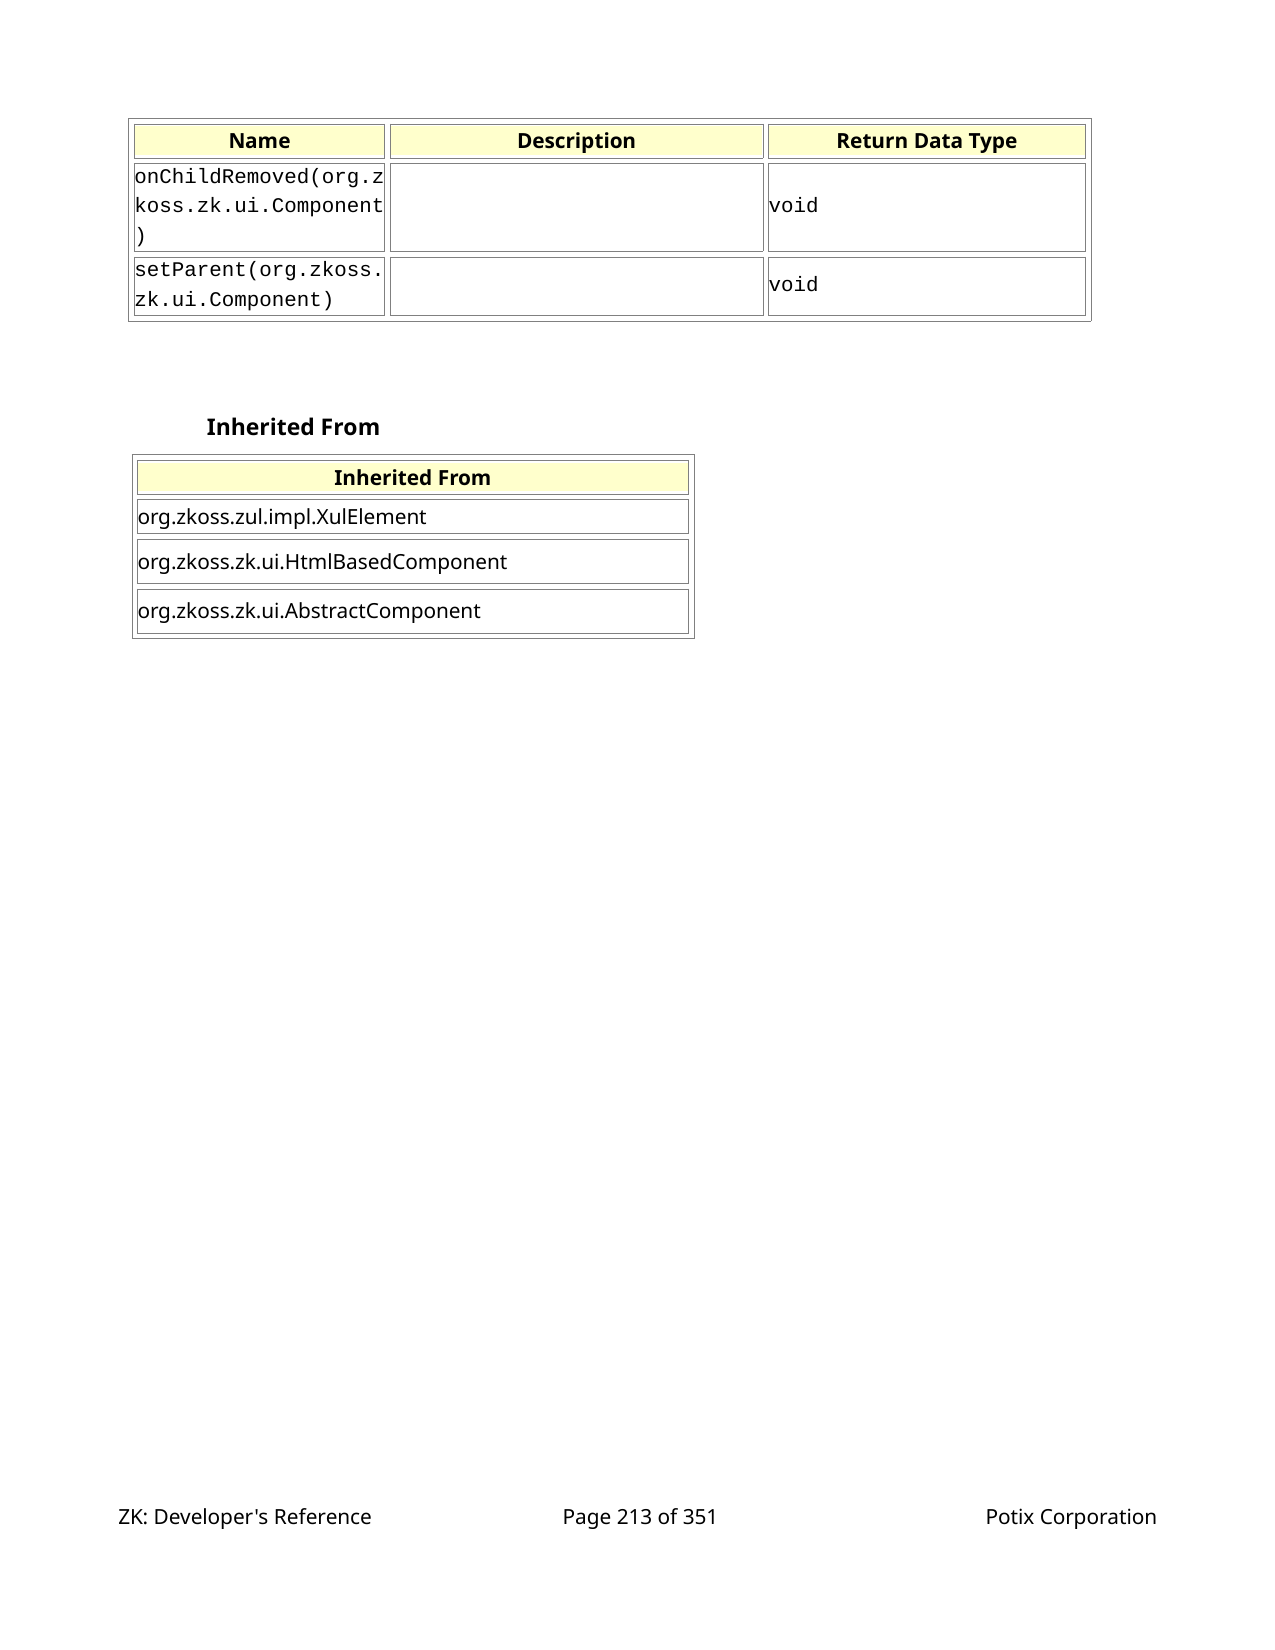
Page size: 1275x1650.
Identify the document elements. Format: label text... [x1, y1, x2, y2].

table_cell org.zkoss.zul.impl.XulElement [134, 494, 691, 533]
table_cell [391, 258, 763, 315]
table_header Description [387, 119, 765, 158]
table_cell void [765, 158, 1088, 251]
table_cell onChildRemoved(org.zkoss.zk.ui.Component) [131, 158, 387, 251]
table_cell [391, 164, 763, 251]
table_header Return Data Type [765, 119, 1088, 158]
table_cell org.zkoss.zk.ui.AbstractComponent [134, 583, 691, 633]
subtitle Inherited From [207, 411, 1157, 442]
table_cell org.zkoss.zk.ui.HtmlBasedComponent [134, 533, 691, 583]
table_cell [387, 158, 765, 251]
table_cell [387, 251, 765, 315]
table_cell setParent(org.zkoss.zk.ui.Component) [131, 251, 387, 315]
table_cell void [765, 251, 1088, 315]
table_header Inherited From [134, 455, 691, 494]
table_header Name [131, 119, 387, 158]
